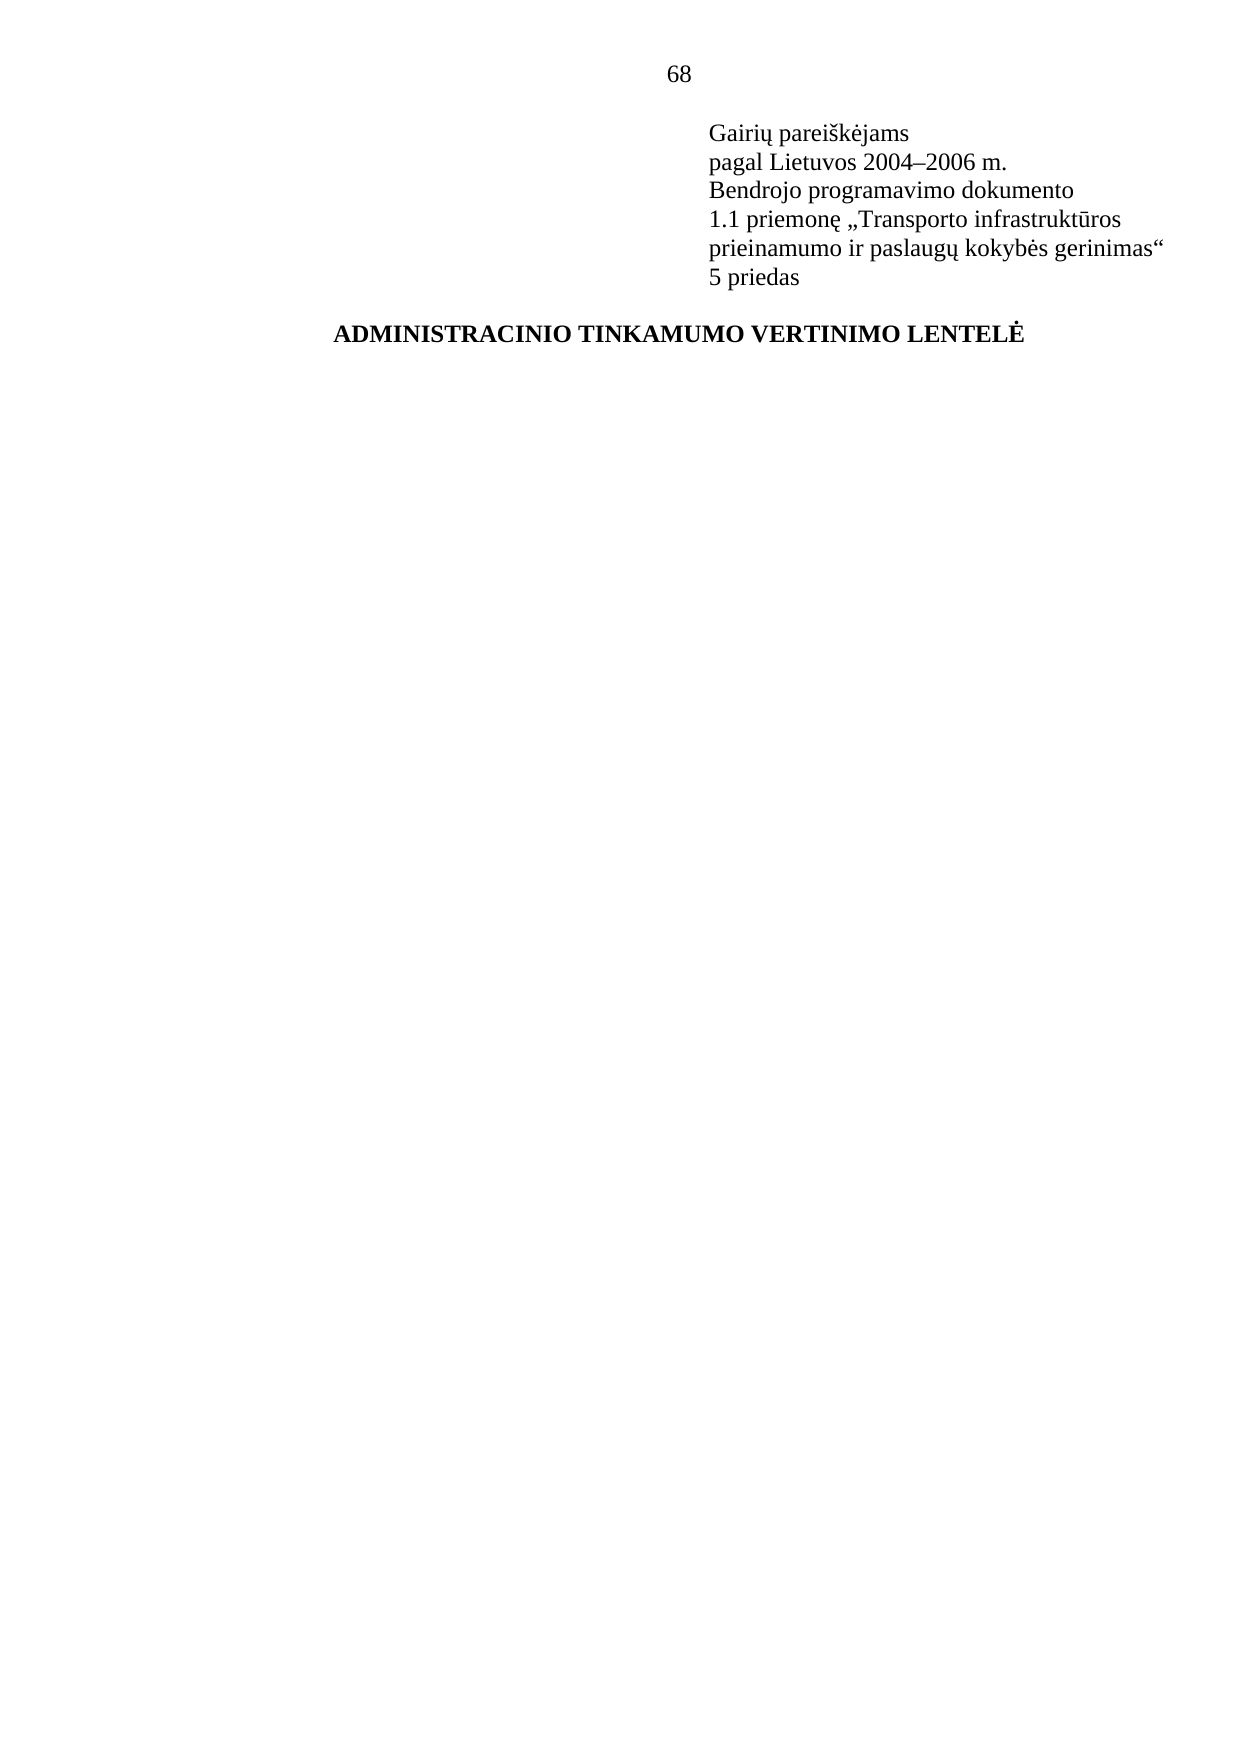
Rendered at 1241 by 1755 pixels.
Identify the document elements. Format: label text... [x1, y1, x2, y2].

text pagal Lietuvos 2004–2006 m. [177, 147, 1181, 176]
text 5 priedas [177, 262, 1181, 291]
text Bendrojo programavimo dokumento [177, 176, 1181, 204]
text prieinamumo ir paslaugų kokybės gerinimas“ [177, 233, 1181, 262]
text Administracinio tinkamumo vertinimo lentelė [177, 319, 1181, 348]
text Gairių pareiškėjams [177, 118, 1181, 147]
text 1.1 priemonę „Transporto infrastruktūros [177, 204, 1181, 233]
